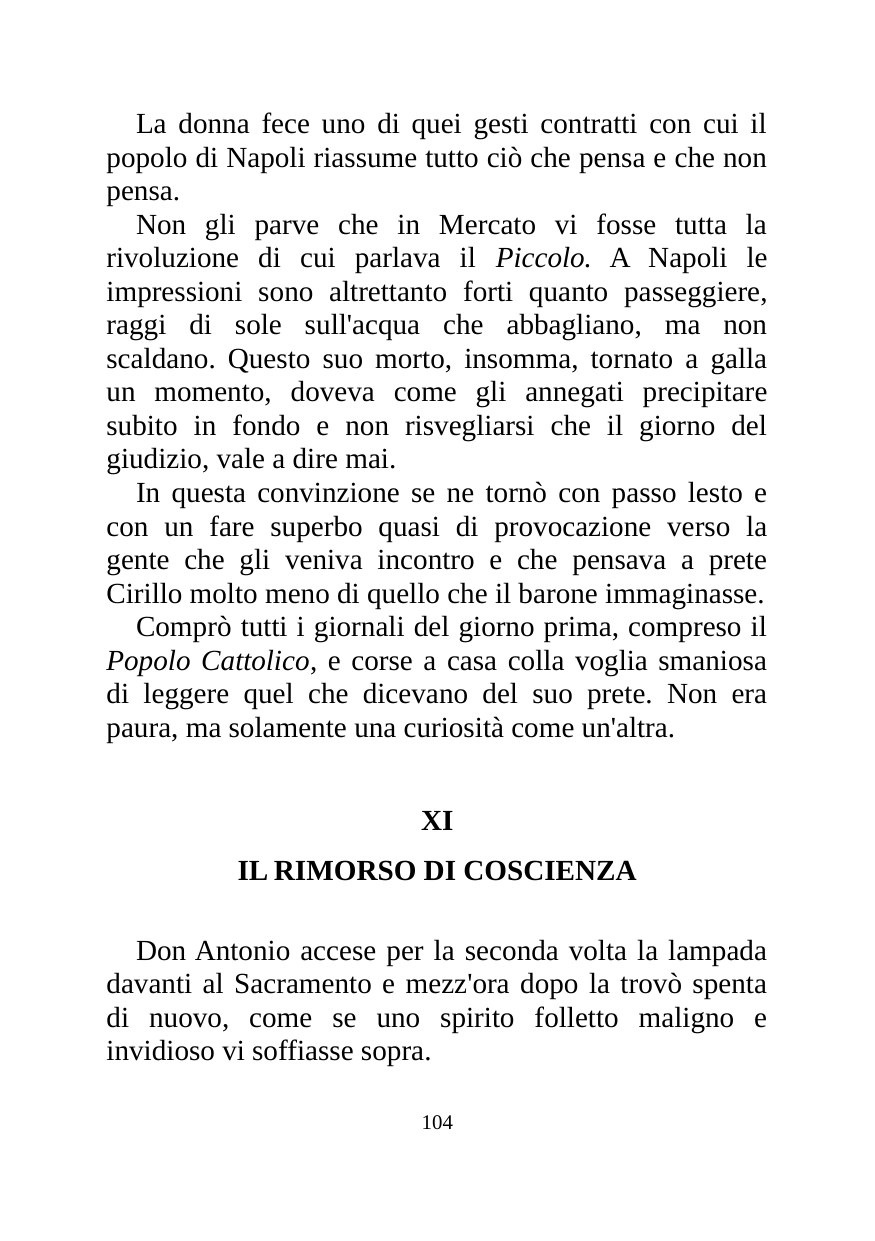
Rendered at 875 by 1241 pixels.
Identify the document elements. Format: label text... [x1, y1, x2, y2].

text In questa convinzione se ne tornò con passo lesto e con un fare superbo quasi di provocazione verso la gente che gli veniva incontro e che pensava a prete Cirillo molto meno di quello che il barone immaginasse. [106, 475, 768, 609]
text Comprò tutti i giornali del giorno prima, compreso il Popolo Cattolico, e corse a casa colla voglia smaniosa di leggere quel che dicevano del suo prete. Non era paura, ma solamente una curiosità come un'altra. [106, 609, 768, 743]
text Don Antonio accese per la seconda volta la lampada davanti al Sacramento e mezz'ora dopo la trovò spenta di nuovo, come se uno spirito folletto maligno e invidioso vi soffiasse sopra. [106, 933, 768, 1067]
text Non gli parve che in Mercato vi fosse tutta la rivoluzione di cui parlava il Piccolo. A Napoli le impressioni sono altrettanto forti quanto passeggiere, raggi di sole sull'acqua che abbagliano, ma non scaldano. Questo suo morto, insomma, tornato a galla un momento, doveva come gli annegati precipitare subito in fondo e non risvegliarsi che il giorno del giudizio, vale a dire mai. [106, 207, 768, 475]
subtitle XI IL RIMORSO DI COSCIENZA [106, 803, 768, 886]
text La donna fece uno di quei gesti contratti con cui il popolo di Napoli riassume tutto ciò che pensa e che non pensa. [106, 106, 768, 207]
